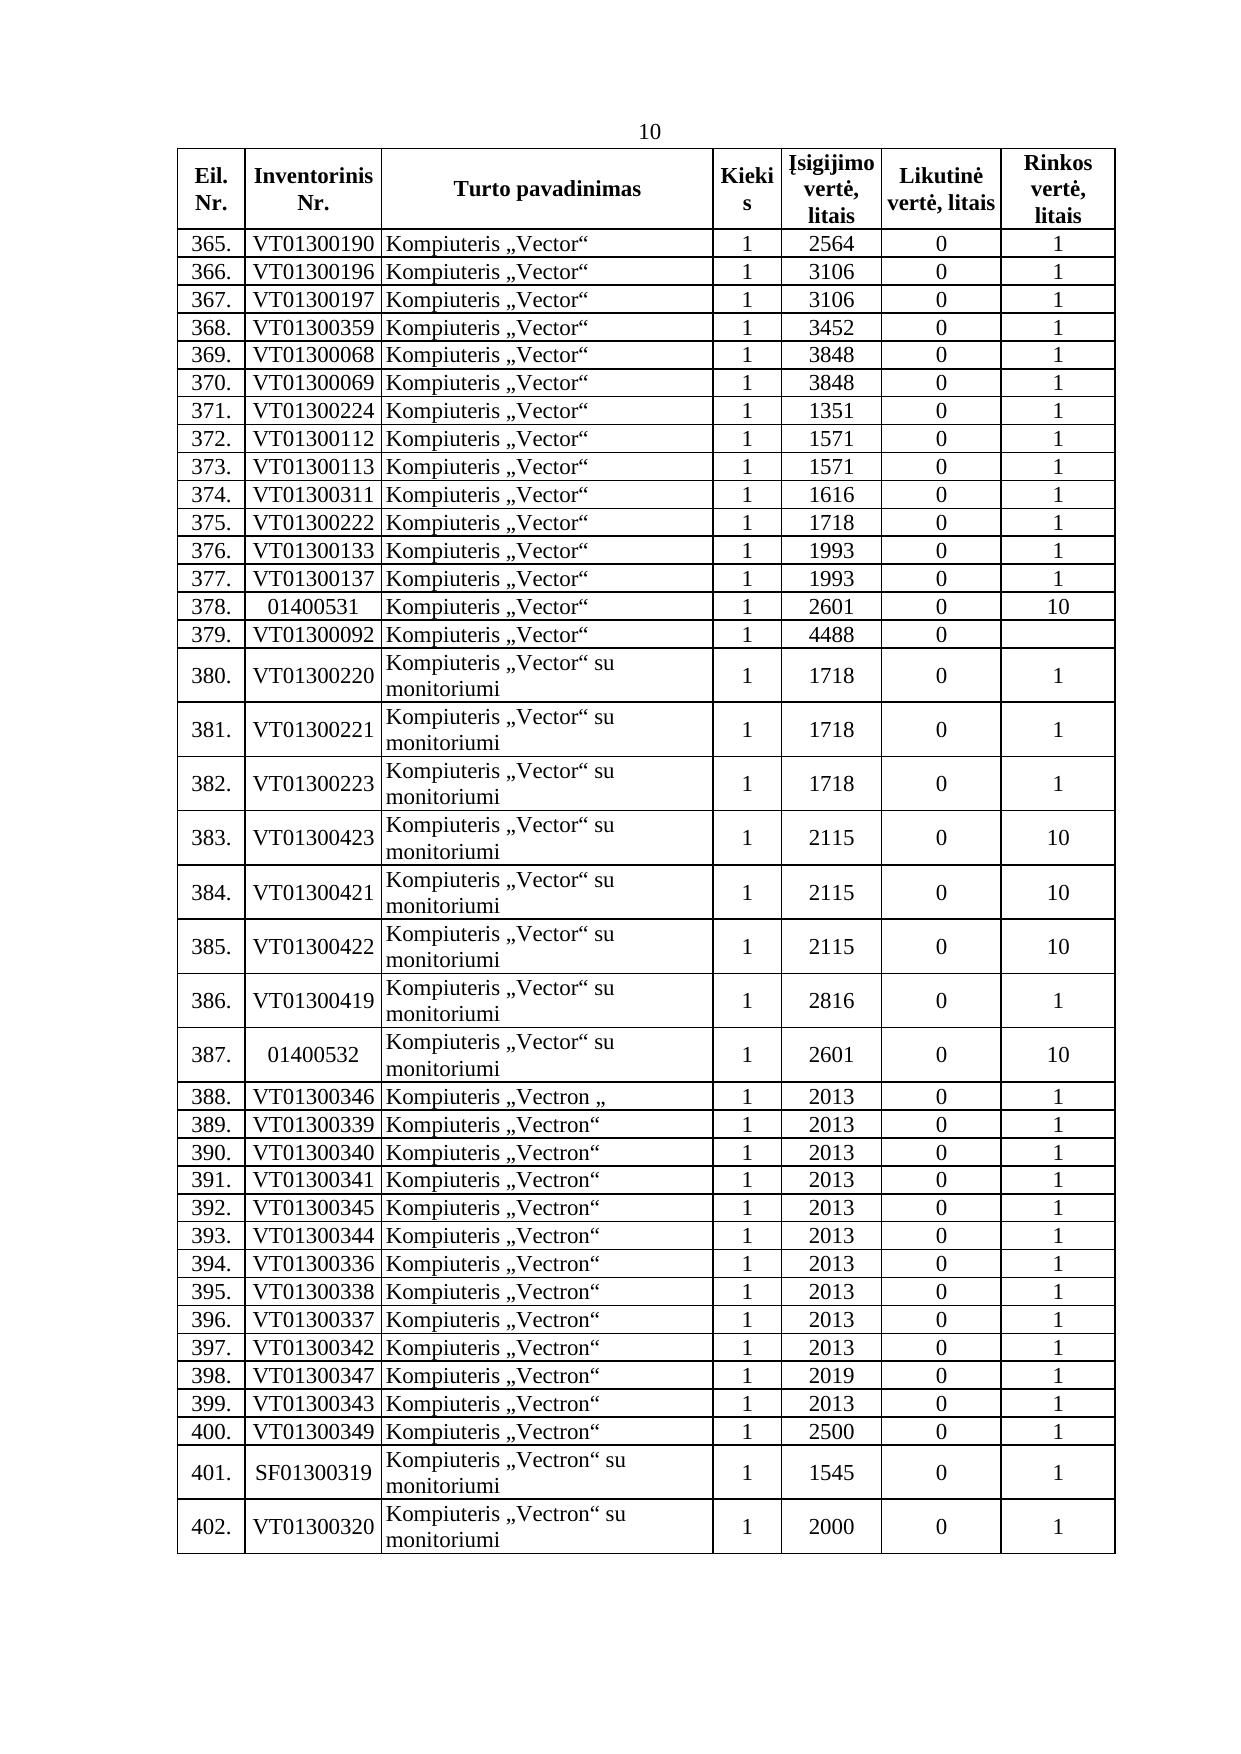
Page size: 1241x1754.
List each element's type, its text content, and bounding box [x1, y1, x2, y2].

table_cell 1 [1002, 1306, 1114, 1332]
table_cell 10 [1002, 811, 1114, 864]
table_cell 0 [882, 565, 1000, 591]
table_cell 1 [714, 703, 781, 756]
table_cell 1 [1002, 509, 1114, 535]
table_cell 0 [882, 757, 1000, 810]
table_cell 383. [178, 811, 244, 864]
table_cell 391. [178, 1167, 244, 1193]
table_cell VT01300343 [246, 1390, 381, 1416]
table_cell VT01300346 [246, 1083, 381, 1109]
table_cell Kompiuteris „Vector“ [382, 230, 712, 256]
table_cell 0 [882, 1334, 1000, 1360]
table_cell 1 [1002, 258, 1114, 284]
table_cell 1 [714, 1446, 781, 1498]
table_cell 2601 [782, 1028, 881, 1081]
table_cell Kompiuteris „Vector“ [382, 314, 712, 340]
table_cell Kompiuteris „Vector“ [382, 537, 712, 563]
table_cell 1 [714, 1500, 781, 1553]
table_cell VT01300423 [246, 811, 381, 864]
table_cell 2013 [782, 1195, 881, 1221]
table_cell 1993 [782, 565, 881, 591]
table_cell 1 [714, 920, 781, 973]
table_cell Kompiuteris „Vectron“ [382, 1167, 712, 1193]
table_cell Kompiuteris „Vector“ su monitoriumi [382, 974, 712, 1027]
table_cell 1 [1002, 1139, 1114, 1165]
table_cell 399. [178, 1390, 244, 1416]
table_cell VT01300342 [246, 1334, 381, 1360]
table_cell 1 [1002, 1500, 1114, 1553]
table_header Turto pavadinimas [382, 149, 712, 228]
table_cell 368. [178, 314, 244, 340]
table_cell Kompiuteris „Vector“ su monitoriumi [382, 811, 712, 864]
table_cell Kompiuteris „Vectron“ [382, 1250, 712, 1277]
table_cell 1 [714, 1111, 781, 1137]
table_cell 374. [178, 481, 244, 507]
table_cell 1 [1002, 974, 1114, 1027]
table_cell 0 [882, 649, 1000, 701]
table_cell VT01300347 [246, 1362, 381, 1388]
table_cell 1571 [782, 453, 881, 479]
table_cell VT01300113 [246, 453, 381, 479]
table_header Kiekis [714, 149, 781, 228]
table_cell 0 [882, 509, 1000, 535]
table_cell 1 [1002, 703, 1114, 756]
table_cell 373. [178, 453, 244, 479]
table_header Įsigijimo vertė, litais [782, 149, 881, 228]
table_cell 3452 [782, 314, 881, 340]
table_cell VT01300220 [246, 649, 381, 701]
table_cell 1 [1002, 649, 1114, 701]
table_cell 0 [882, 811, 1000, 864]
table_cell 0 [882, 286, 1000, 312]
table_cell 1 [714, 342, 781, 368]
table_cell 378. [178, 593, 244, 619]
table_cell 1 [1002, 425, 1114, 452]
table_cell Kompiuteris „Vector“ [382, 258, 712, 284]
table_cell 400. [178, 1418, 244, 1444]
table_cell 1 [714, 537, 781, 563]
table_cell 397. [178, 1334, 244, 1360]
table_cell 1 [1002, 397, 1114, 424]
table_cell Kompiuteris „Vectron“ [382, 1390, 712, 1416]
table_cell 365. [178, 230, 244, 256]
table_cell Kompiuteris „Vectron“ [382, 1306, 712, 1332]
table_cell 2115 [782, 866, 881, 918]
table_cell 398. [178, 1362, 244, 1388]
table_cell Kompiuteris „Vectron“ su monitoriumi [382, 1446, 712, 1498]
table_cell 2000 [782, 1500, 881, 1553]
table_cell 386. [178, 974, 244, 1027]
table_cell 396. [178, 1306, 244, 1332]
table_cell 376. [178, 537, 244, 563]
table_cell 2013 [782, 1390, 881, 1416]
table_cell Kompiuteris „Vector“ [382, 342, 712, 368]
table_cell Kompiuteris „Vector“ [382, 593, 712, 619]
table_cell VT01300345 [246, 1195, 381, 1221]
table_cell 1 [714, 1083, 781, 1109]
table_cell 1 [1002, 1278, 1114, 1304]
table_cell 0 [882, 1195, 1000, 1221]
table_cell 1 [714, 811, 781, 864]
table_cell 1 [714, 1195, 781, 1221]
table_cell 1 [1002, 537, 1114, 563]
table_cell Kompiuteris „Vector“ su monitoriumi [382, 866, 712, 918]
table_cell 1 [1002, 314, 1114, 340]
table_cell 1 [714, 453, 781, 479]
table_cell 388. [178, 1083, 244, 1109]
table_cell 1 [1002, 453, 1114, 479]
table_cell 384. [178, 866, 244, 918]
table_cell 3106 [782, 286, 881, 312]
table_cell 3848 [782, 342, 881, 368]
table_cell 10 [1002, 1028, 1114, 1081]
table_cell VT01300197 [246, 286, 381, 312]
table_cell 375. [178, 509, 244, 535]
table_cell 1 [714, 258, 781, 284]
table_cell 387. [178, 1028, 244, 1081]
table_cell 1 [714, 649, 781, 701]
table_cell 0 [882, 453, 1000, 479]
table_cell 1 [1002, 1167, 1114, 1193]
table_cell 4488 [782, 621, 881, 647]
table_cell Kompiuteris „Vector“ [382, 481, 712, 507]
table_cell Kompiuteris „Vectron“ su monitoriumi [382, 1500, 712, 1553]
table_cell 3106 [782, 258, 881, 284]
table_cell 392. [178, 1195, 244, 1221]
table_cell 0 [882, 703, 1000, 756]
table_cell 372. [178, 425, 244, 452]
table_cell 01400532 [246, 1028, 381, 1081]
table_cell VT01300337 [246, 1306, 381, 1332]
table_cell Kompiuteris „Vector“ [382, 453, 712, 479]
table_cell VT01300419 [246, 974, 381, 1027]
table_cell 0 [882, 1390, 1000, 1416]
table_cell 2816 [782, 974, 881, 1027]
table_cell 1351 [782, 397, 881, 424]
table_cell 1 [1002, 1418, 1114, 1444]
table_cell 2601 [782, 593, 881, 619]
table_cell 2013 [782, 1278, 881, 1304]
table_cell 370. [178, 370, 244, 396]
table_cell 1 [1002, 565, 1114, 591]
table_header Rinkos vertė, litais [1002, 149, 1114, 228]
table_cell 2013 [782, 1111, 881, 1137]
table_cell 1571 [782, 425, 881, 452]
table_cell 0 [882, 258, 1000, 284]
table_cell VT01300336 [246, 1250, 381, 1277]
table_cell Kompiuteris „Vectron“ [382, 1278, 712, 1304]
table_cell 1 [714, 1250, 781, 1277]
table_cell 0 [882, 1028, 1000, 1081]
table_cell 381. [178, 703, 244, 756]
table_cell 2013 [782, 1167, 881, 1193]
table_cell Kompiuteris „Vector“ su monitoriumi [382, 920, 712, 973]
table_cell 1 [714, 621, 781, 647]
table_cell Kompiuteris „Vector“ [382, 370, 712, 396]
table_cell 0 [882, 1500, 1000, 1553]
table_cell Kompiuteris „Vector“ [382, 286, 712, 312]
table_cell 1718 [782, 757, 881, 810]
table_cell 1718 [782, 649, 881, 701]
table_cell 1993 [782, 537, 881, 563]
table_cell VT01300311 [246, 481, 381, 507]
table_cell 0 [882, 1418, 1000, 1444]
table_cell Kompiuteris „Vectron“ [382, 1111, 712, 1137]
table_cell 1 [714, 1167, 781, 1193]
table_cell VT01300339 [246, 1111, 381, 1137]
table_cell VT01300341 [246, 1167, 381, 1193]
table_cell 395. [178, 1278, 244, 1304]
table_cell 0 [882, 230, 1000, 256]
table_cell Kompiuteris „Vector“ su monitoriumi [382, 757, 712, 810]
table_cell 1 [1002, 1334, 1114, 1360]
table_cell Kompiuteris „Vector“ su monitoriumi [382, 1028, 712, 1081]
table_cell 1 [714, 1390, 781, 1416]
table_cell 0 [882, 1278, 1000, 1304]
table_cell 2013 [782, 1139, 881, 1165]
table_cell Kompiuteris „Vectron“ [382, 1334, 712, 1360]
table_cell 1 [1002, 757, 1114, 810]
table_cell 1 [714, 1028, 781, 1081]
table_cell 2500 [782, 1418, 881, 1444]
table_cell 1 [1002, 1111, 1114, 1137]
table_cell VT01300224 [246, 397, 381, 424]
table_cell 1 [714, 230, 781, 256]
table_cell 0 [882, 866, 1000, 918]
table_cell SF01300319 [246, 1446, 381, 1498]
table_cell 0 [882, 1306, 1000, 1332]
table_cell 1718 [782, 509, 881, 535]
table_cell 0 [882, 1167, 1000, 1193]
table_cell 393. [178, 1222, 244, 1249]
table_cell 1 [1002, 1195, 1114, 1221]
table_cell VT01300112 [246, 425, 381, 452]
table_cell Kompiuteris „Vector“ [382, 397, 712, 424]
table_cell 01400531 [246, 593, 381, 619]
table_cell 1 [1002, 1222, 1114, 1249]
table_cell 0 [882, 974, 1000, 1027]
table_cell 1 [714, 370, 781, 396]
table_cell Kompiuteris „Vectron „ [382, 1083, 712, 1109]
table_cell 10 [1002, 866, 1114, 918]
table_cell VT01300422 [246, 920, 381, 973]
table_cell 1 [714, 1278, 781, 1304]
table_cell 1 [714, 974, 781, 1027]
table_cell 402. [178, 1500, 244, 1553]
table_header Likutinė vertė, litais [882, 149, 1000, 228]
table_cell 1 [714, 1362, 781, 1388]
table_cell Kompiuteris „Vectron“ [382, 1139, 712, 1165]
table_cell 1 [714, 1222, 781, 1249]
table_cell 1 [1002, 1362, 1114, 1388]
table_cell 0 [882, 370, 1000, 396]
table_cell 0 [882, 1222, 1000, 1249]
table_cell 2013 [782, 1334, 881, 1360]
table_cell Kompiuteris „Vectron“ [382, 1195, 712, 1221]
table_cell VT01300221 [246, 703, 381, 756]
table_cell 1 [714, 1334, 781, 1360]
table_cell 379. [178, 621, 244, 647]
table_cell 0 [882, 425, 1000, 452]
table_cell 382. [178, 757, 244, 810]
table_cell 0 [882, 481, 1000, 507]
table_cell 367. [178, 286, 244, 312]
table_cell 1 [714, 565, 781, 591]
table_cell 2013 [782, 1083, 881, 1109]
table_cell 0 [882, 621, 1000, 647]
table_cell VT01300068 [246, 342, 381, 368]
table_cell 0 [882, 593, 1000, 619]
table_cell 2564 [782, 230, 881, 256]
table_cell 1545 [782, 1446, 881, 1498]
table_cell 1 [1002, 1390, 1114, 1416]
table_cell 1 [714, 593, 781, 619]
table_cell 0 [882, 1139, 1000, 1165]
table_cell 1 [714, 1139, 781, 1165]
table_cell 389. [178, 1111, 244, 1137]
table_cell 1 [714, 757, 781, 810]
table_cell VT01300421 [246, 866, 381, 918]
table_cell 366. [178, 258, 244, 284]
table_cell 390. [178, 1139, 244, 1165]
table_cell 1 [1002, 286, 1114, 312]
table_cell VT01300133 [246, 537, 381, 563]
table_cell 1 [1002, 481, 1114, 507]
table_cell 0 [882, 1083, 1000, 1109]
table_cell 0 [882, 920, 1000, 973]
table_cell 1 [714, 509, 781, 535]
table_cell VT01300223 [246, 757, 381, 810]
table_cell Kompiuteris „Vectron“ [382, 1362, 712, 1388]
table_cell 0 [882, 1362, 1000, 1388]
table_cell 380. [178, 649, 244, 701]
table_cell VT01300349 [246, 1418, 381, 1444]
table_cell 394. [178, 1250, 244, 1277]
table_cell 3848 [782, 370, 881, 396]
table_cell 1 [1002, 1446, 1114, 1498]
table_cell Kompiuteris „Vector“ su monitoriumi [382, 649, 712, 701]
table_cell 2013 [782, 1250, 881, 1277]
table_cell VT01300338 [246, 1278, 381, 1304]
table_cell 10 [1002, 593, 1114, 619]
table_cell Kompiuteris „Vector“ su monitoriumi [382, 703, 712, 756]
table_cell 1 [714, 481, 781, 507]
table_cell VT01300137 [246, 565, 381, 591]
table_cell 1 [1002, 342, 1114, 368]
table_cell 1 [714, 866, 781, 918]
table_cell 0 [882, 397, 1000, 424]
table_cell [1002, 621, 1114, 647]
table_cell 0 [882, 342, 1000, 368]
table_cell VT01300359 [246, 314, 381, 340]
table_cell VT01300320 [246, 1500, 381, 1553]
table_cell VT01300092 [246, 621, 381, 647]
table_cell 1 [714, 314, 781, 340]
table_cell 1 [1002, 230, 1114, 256]
table_cell 385. [178, 920, 244, 973]
table_cell VT01300069 [246, 370, 381, 396]
table_cell 0 [882, 537, 1000, 563]
table_cell 1 [714, 286, 781, 312]
table_cell 0 [882, 1250, 1000, 1277]
table_cell VT01300196 [246, 258, 381, 284]
table_cell 1 [714, 397, 781, 424]
table_cell 0 [882, 314, 1000, 340]
table_cell 371. [178, 397, 244, 424]
table_cell VT01300344 [246, 1222, 381, 1249]
table_cell 377. [178, 565, 244, 591]
table_cell Kompiuteris „Vector“ [382, 565, 712, 591]
table_header Inventorinis Nr. [246, 149, 381, 228]
table_cell 1 [714, 1418, 781, 1444]
table_cell Kompiuteris „Vectron“ [382, 1418, 712, 1444]
table_cell 2115 [782, 920, 881, 973]
table_cell 2019 [782, 1362, 881, 1388]
table_cell 0 [882, 1446, 1000, 1498]
table_cell Kompiuteris „Vectron“ [382, 1222, 712, 1249]
table_cell Kompiuteris „Vector“ [382, 621, 712, 647]
table_cell Kompiuteris „Vector“ [382, 425, 712, 452]
table_cell 1 [714, 1306, 781, 1332]
table_cell 1 [1002, 1083, 1114, 1109]
table_cell VT01300190 [246, 230, 381, 256]
table_cell 1 [1002, 370, 1114, 396]
table_cell 2013 [782, 1222, 881, 1249]
table_header Eil. Nr. [178, 149, 244, 228]
table_cell 1718 [782, 703, 881, 756]
table_cell 10 [1002, 920, 1114, 973]
table_cell 401. [178, 1446, 244, 1498]
table_cell 0 [882, 1111, 1000, 1137]
table_cell 1 [1002, 1250, 1114, 1277]
table_cell 1 [714, 425, 781, 452]
table_cell 369. [178, 342, 244, 368]
table_cell Kompiuteris „Vector“ [382, 509, 712, 535]
table_cell 2115 [782, 811, 881, 864]
table_cell 1616 [782, 481, 881, 507]
table_cell VT01300340 [246, 1139, 381, 1165]
table_cell VT01300222 [246, 509, 381, 535]
table_cell 2013 [782, 1306, 881, 1332]
